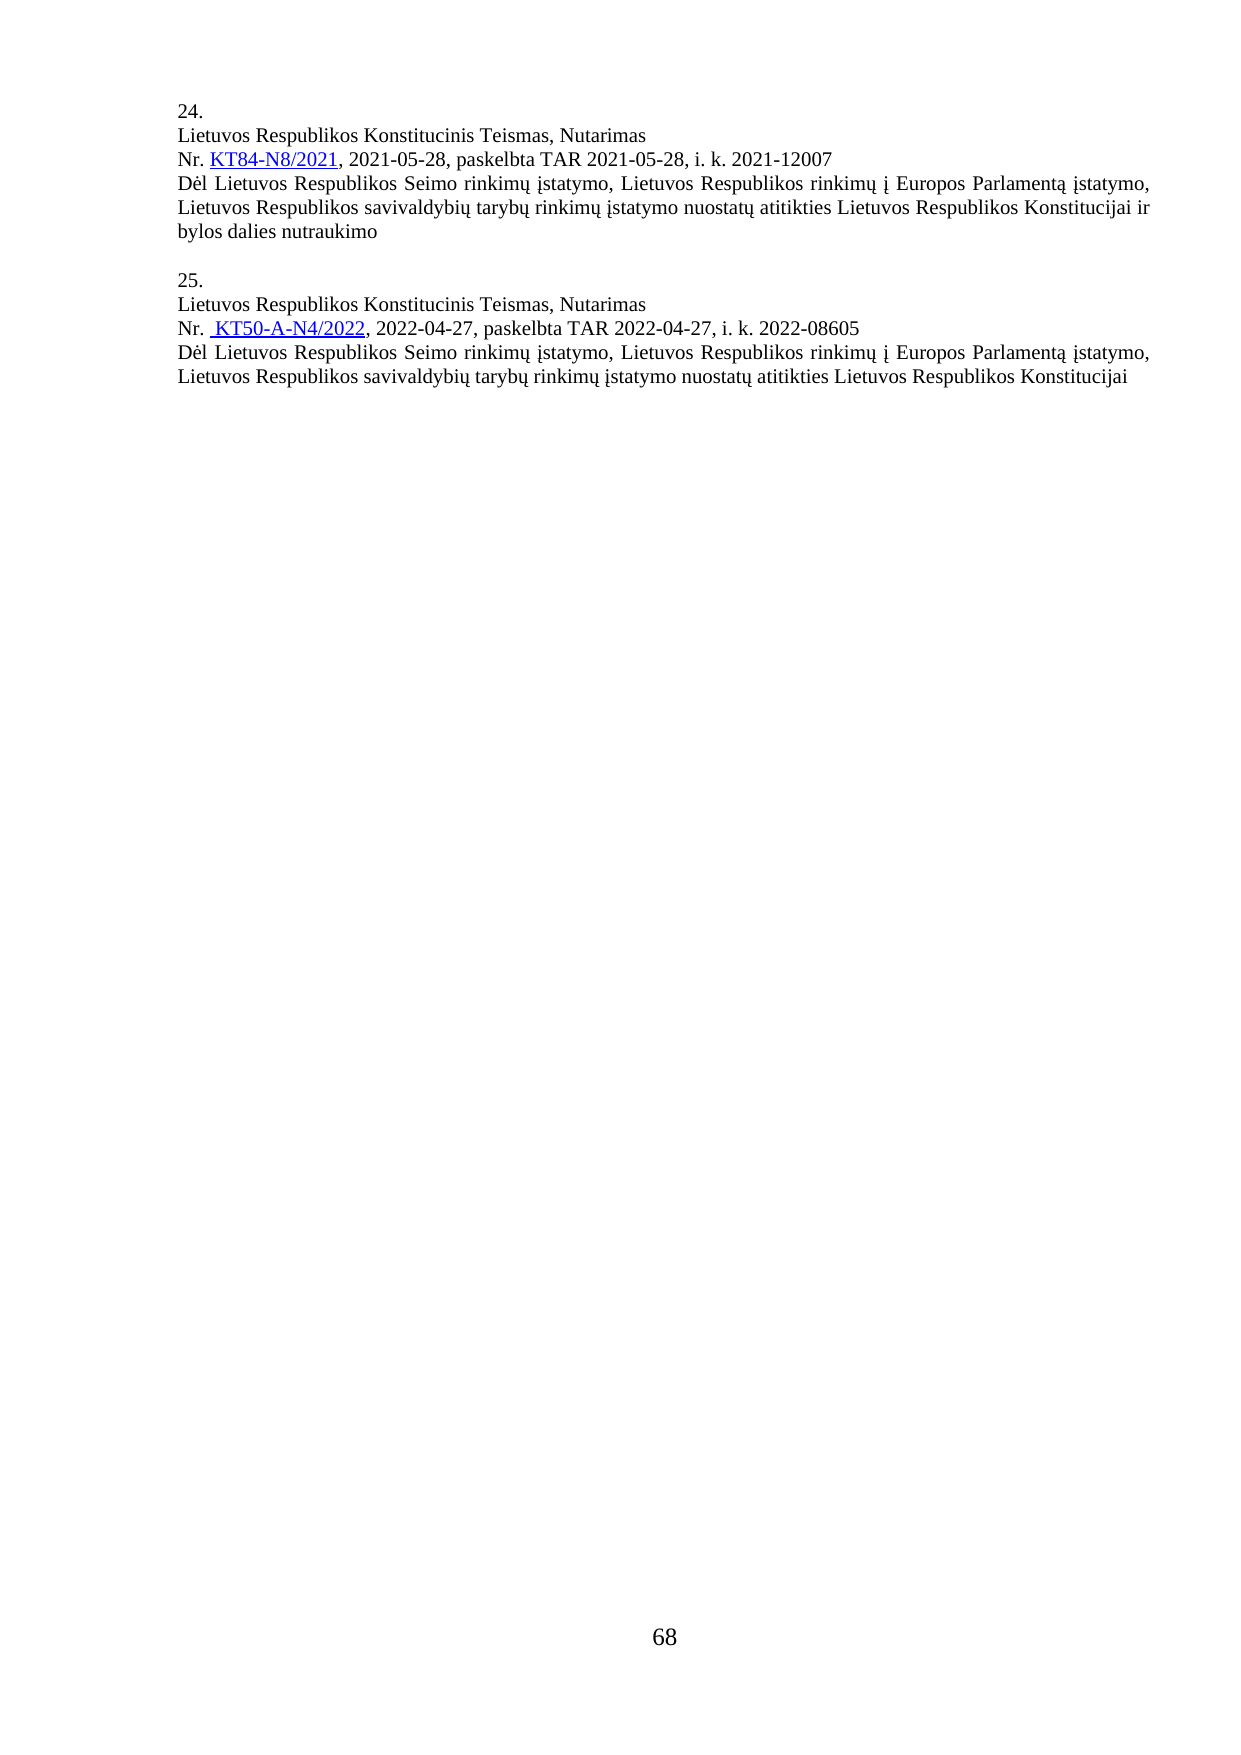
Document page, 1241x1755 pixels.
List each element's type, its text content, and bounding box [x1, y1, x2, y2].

text Dėl Lietuvos Respublikos Seimo rinkimų įstatymo, Lietuvos Respublikos rinkimų į Europos Parlamentą įstatymo, Lietuvos Respublikos savivaldybių tarybų rinkimų įstatymo nuostatų atitikties Lietuvos Respublikos Konstitucijai ir bylos dalies nutraukimo [177, 171, 1152, 243]
text 25. [177, 267, 1152, 292]
text Nr. KT84-N8/2021, 2021-05-28, paskelbta TAR 2021-05-28, i. k. 2021-12007 [177, 147, 1152, 171]
text Lietuvos Respublikos Konstitucinis Teismas, Nutarimas [177, 123, 1152, 147]
text Dėl Lietuvos Respublikos Seimo rinkimų įstatymo, Lietuvos Respublikos rinkimų į Europos Parlamentą įstatymo, Lietuvos Respublikos savivaldybių tarybų rinkimų įstatymo nuostatų atitikties Lietuvos Respublikos Konstitucijai [177, 340, 1152, 388]
text Nr. KT50-A-N4/2022, 2022-04-27, paskelbta TAR 2022-04-27, i. k. 2022-08605 [177, 316, 1152, 340]
text 24. [177, 99, 1152, 123]
text Lietuvos Respublikos Konstitucinis Teismas, Nutarimas [177, 292, 1152, 316]
